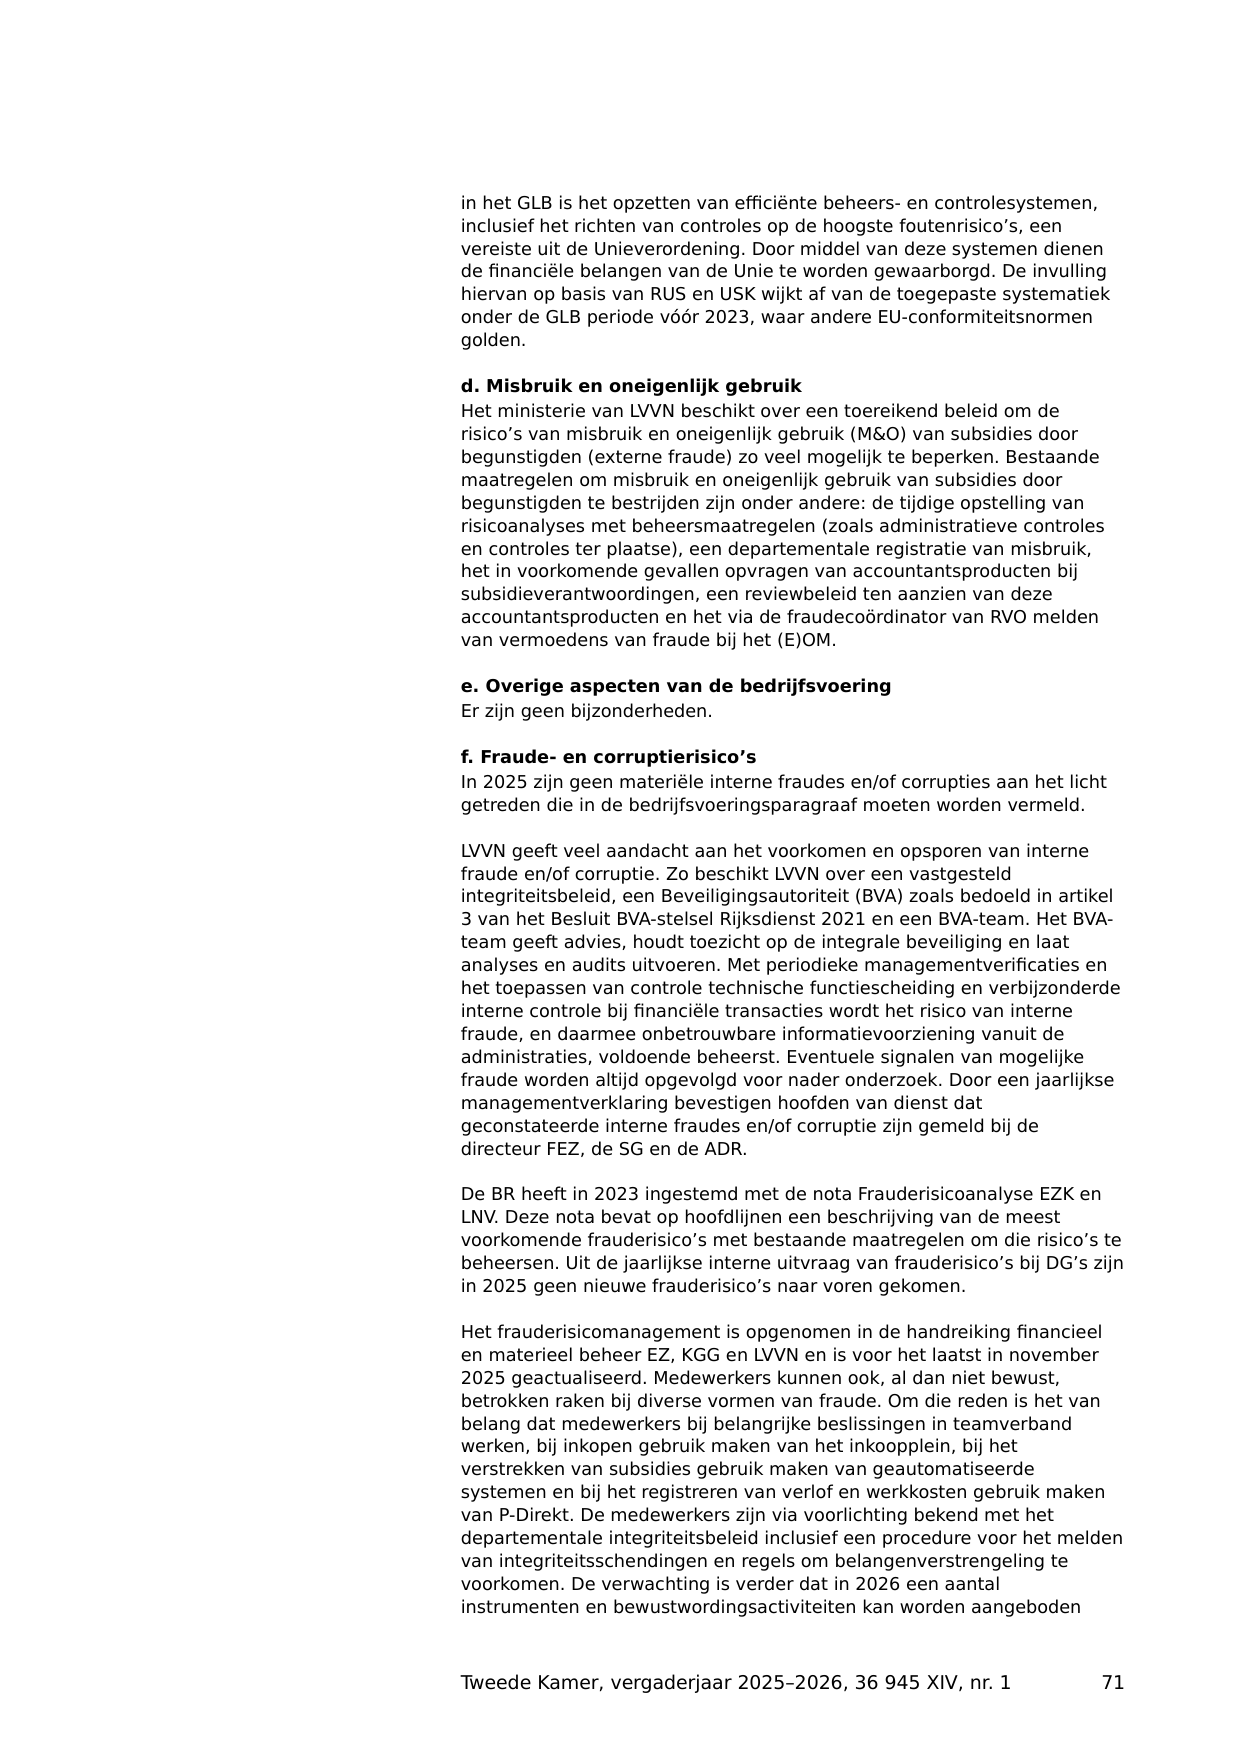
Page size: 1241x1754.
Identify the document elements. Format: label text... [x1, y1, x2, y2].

text Er zĳn geen bĳzonderheden. [461, 699, 1125, 722]
text LVVN geeft veel aandacht aan het voorkomen en opsporen van interne fraude en/of corruptie. Zo beschikt LVVN over een vastgesteld integriteitsbeleid, een Beveiligingsautoriteit (BVA) zoals bedoeld in artikel 3 van het Besluit BVA-stelsel Rĳksdienst 2021 en een BVA-team. Het BVA-team geeft advies, houdt toezicht op de integrale beveiliging en laat analyses en audits uitvoeren. Met periodieke managementverificaties en het toepassen van controle technische functiescheiding en verbĳzonderde interne controle bĳ financiële transacties wordt het risico van interne fraude, en daarmee onbetrouwbare informatievoorziening vanuit de administraties, voldoende beheerst. Eventuele signalen van mogelĳke fraude worden altĳd opgevolgd voor nader onderzoek. Door een jaarlĳkse managementverklaring bevestigen hoofden van dienst dat geconstateerde interne fraudes en/of corruptie zĳn gemeld bĳ de directeur FEZ, de SG en de ADR. [461, 839, 1125, 1159]
text in het GLB is het opzetten van efficiënte beheers- en controlesystemen, inclusief het richten van controles op de hoogste foutenrisico’s, een vereiste uit de Unieverordening. Door middel van deze systemen dienen de financiële belangen van de Unie te worden gewaarborgd. De invulling hiervan op basis van RUS en USK wĳkt af van de toegepaste systematiek onder de GLB periode vóór 2023, waar andere EU-conformiteitsnormen golden. [461, 191, 1125, 351]
text In 2025 zĳn geen materiële interne fraudes en/of corrupties aan het licht getreden die in de bedrĳfsvoeringsparagraaf moeten worden vermeld. [461, 770, 1125, 816]
text Het frauderisicomanagement is opgenomen in de handreiking financieel en materieel beheer EZ, KGG en LVVN en is voor het laatst in november 2025 geactualiseerd. Medewerkers kunnen ook, al dan niet bewust, betrokken raken bij diverse vormen van fraude. Om die reden is het van belang dat medewerkers bij belangrijke beslissingen in teamverband werken, bij inkopen gebruik maken van het inkoopplein, bij het verstrekken van subsidies gebruik maken van geautomatiseerde systemen en bij het registreren van verlof en werkkosten gebruik maken van P-Direkt. De medewerkers zijn via voorlichting bekend met het departementale integriteitsbeleid inclusief een procedure voor het melden van integriteitsschendingen en regels om belangenverstrengeling te voorkomen. De verwachting is verder dat in 2026 een aantal instrumenten en bewustwordingsactiviteiten kan worden aangeboden [461, 1320, 1125, 1618]
text e. Overige aspecten van de bedrĳfsvoering [461, 674, 1125, 697]
text f. Fraude- en corruptierisico’s [461, 745, 1125, 768]
text d. Misbruik en oneigenlĳk gebruik [461, 374, 1125, 397]
text Het ministerie van LVVN beschikt over een toereikend beleid om de risico’s van misbruik en oneigenlĳk gebruik (M&O) van subsidies door begunstigden (externe fraude) zo veel mogelĳk te beperken. Bestaande maatregelen om misbruik en oneigenlĳk gebruik van subsidies door begunstigden te bestrĳden zĳn onder andere: de tĳdige opstelling van risicoanalyses met beheersmaatregelen (zoals administratieve controles en controles ter plaatse), een departementale registratie van misbruik, het in voorkomende gevallen opvragen van accountantsproducten bĳ subsidieverantwoordingen, een reviewbeleid ten aanzien van deze accountantsproducten en het via de fraudecoördinator van RVO melden van vermoedens van fraude bĳ het (E)OM. [461, 399, 1125, 651]
text De BR heeft in 2023 ingestemd met de nota Frauderisicoanalyse EZK en LNV. Deze nota bevat op hoofdlijnen een beschrijving van de meest voorkomende frauderisico’s met bestaande maatregelen om die risico’s te beheersen. Uit de jaarlijkse interne uitvraag van frauderisico’s bij DG’s zijn in 2025 geen nieuwe frauderisico’s naar voren gekomen. [461, 1182, 1125, 1297]
